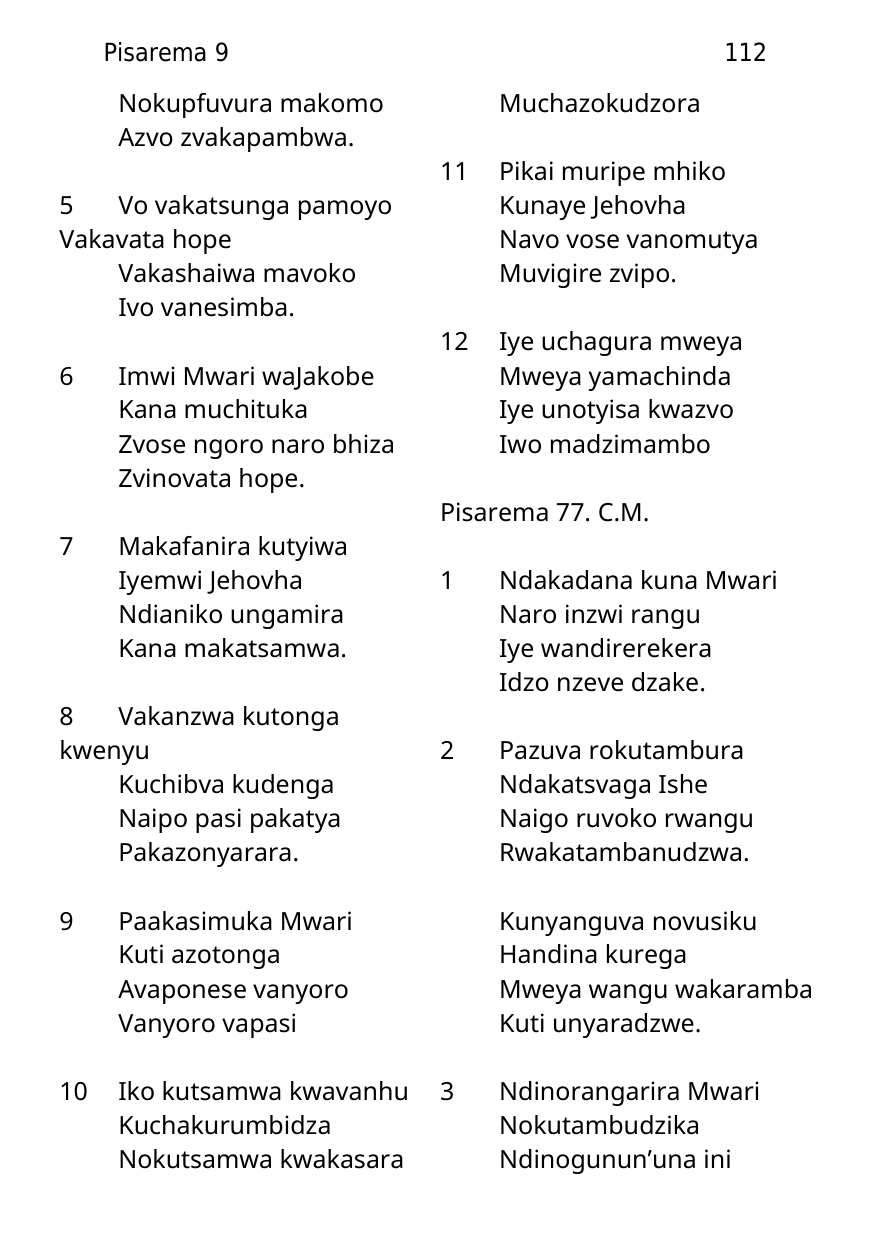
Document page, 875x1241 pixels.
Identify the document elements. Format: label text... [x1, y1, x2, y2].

text Ivo vanesimba. [59, 290, 434, 324]
text Kunyanguva novusiku [440, 903, 815, 937]
text Avaponese vanyoro [59, 971, 434, 1005]
text Muvigire zvipo. [440, 256, 815, 290]
text Muchazokudzora [440, 86, 815, 120]
text Kunaye Jehovha [440, 188, 815, 222]
text Kuti azotonga [59, 937, 434, 971]
text 11 Pikai muripe mhiko [440, 154, 815, 188]
text Vakashaiwa mavoko [59, 256, 434, 290]
text Ndinogunun’una ini [440, 1142, 815, 1176]
text 1 Ndakadana kuna Mwari [440, 562, 815, 597]
text Mweya yamachinda [440, 358, 815, 392]
text Kana muchituka [59, 392, 434, 426]
text 3 Ndinorangarira Mwari [440, 1073, 815, 1107]
text Kuti unyaradzwe. [440, 1005, 815, 1039]
text Idzo nzeve dzake. [440, 665, 815, 699]
text 5 Vo vakatsunga pamoyo [59, 188, 434, 222]
text 10 Iko kutsamwa kwavanhu [59, 1073, 434, 1107]
text 6 Imwi Mwari waJakobe [59, 358, 434, 392]
text Nokupfuvura makomo [59, 86, 434, 120]
text Pisarema 77. C.M. [440, 494, 815, 528]
text Kuchakurumbidza [59, 1107, 434, 1142]
text 8 Vakanzwa kutonga kwenyu [59, 699, 434, 767]
text Kana makatsamwa. [59, 631, 434, 665]
text Mweya wangu wakaramba [440, 971, 815, 1005]
text Naipo pasi pakatya [59, 801, 434, 835]
text 12 Iye uchagura mweya [440, 324, 815, 358]
text Zvose ngoro naro bhiza [59, 426, 434, 460]
text Vakavata hope [59, 222, 434, 256]
text Nokutsamwa kwakasara [59, 1142, 434, 1176]
text Kuchibva kudenga [59, 767, 434, 801]
text Pakazonyarara. [59, 835, 434, 869]
text Iye wandirerekera [440, 631, 815, 665]
text Iyemwi Jehovha [59, 562, 434, 597]
text Ndakatsvaga Ishe [440, 767, 815, 801]
text Vanyoro vapasi [59, 1005, 434, 1039]
text Azvo zvakapambwa. [59, 120, 434, 154]
text Naigo ruvoko rwangu [440, 801, 815, 835]
text Zvinovata hope. [59, 460, 434, 494]
text Navo vose vanomutya [440, 222, 815, 256]
text Handina kurega [440, 937, 815, 971]
text Rwakatambanudzwa. [440, 835, 815, 869]
text 2 Pazuva rokutambura [440, 733, 815, 767]
text Ndianiko ungamira [59, 597, 434, 631]
text Naro inzwi rangu [440, 597, 815, 631]
text 9 Paakasimuka Mwari [59, 903, 434, 937]
text Nokutambudzika [440, 1107, 815, 1142]
text Iwo madzimambo [440, 426, 815, 460]
text 7 Makafanira kutyiwa [59, 528, 434, 562]
text Iye unotyisa kwazvo [440, 392, 815, 426]
